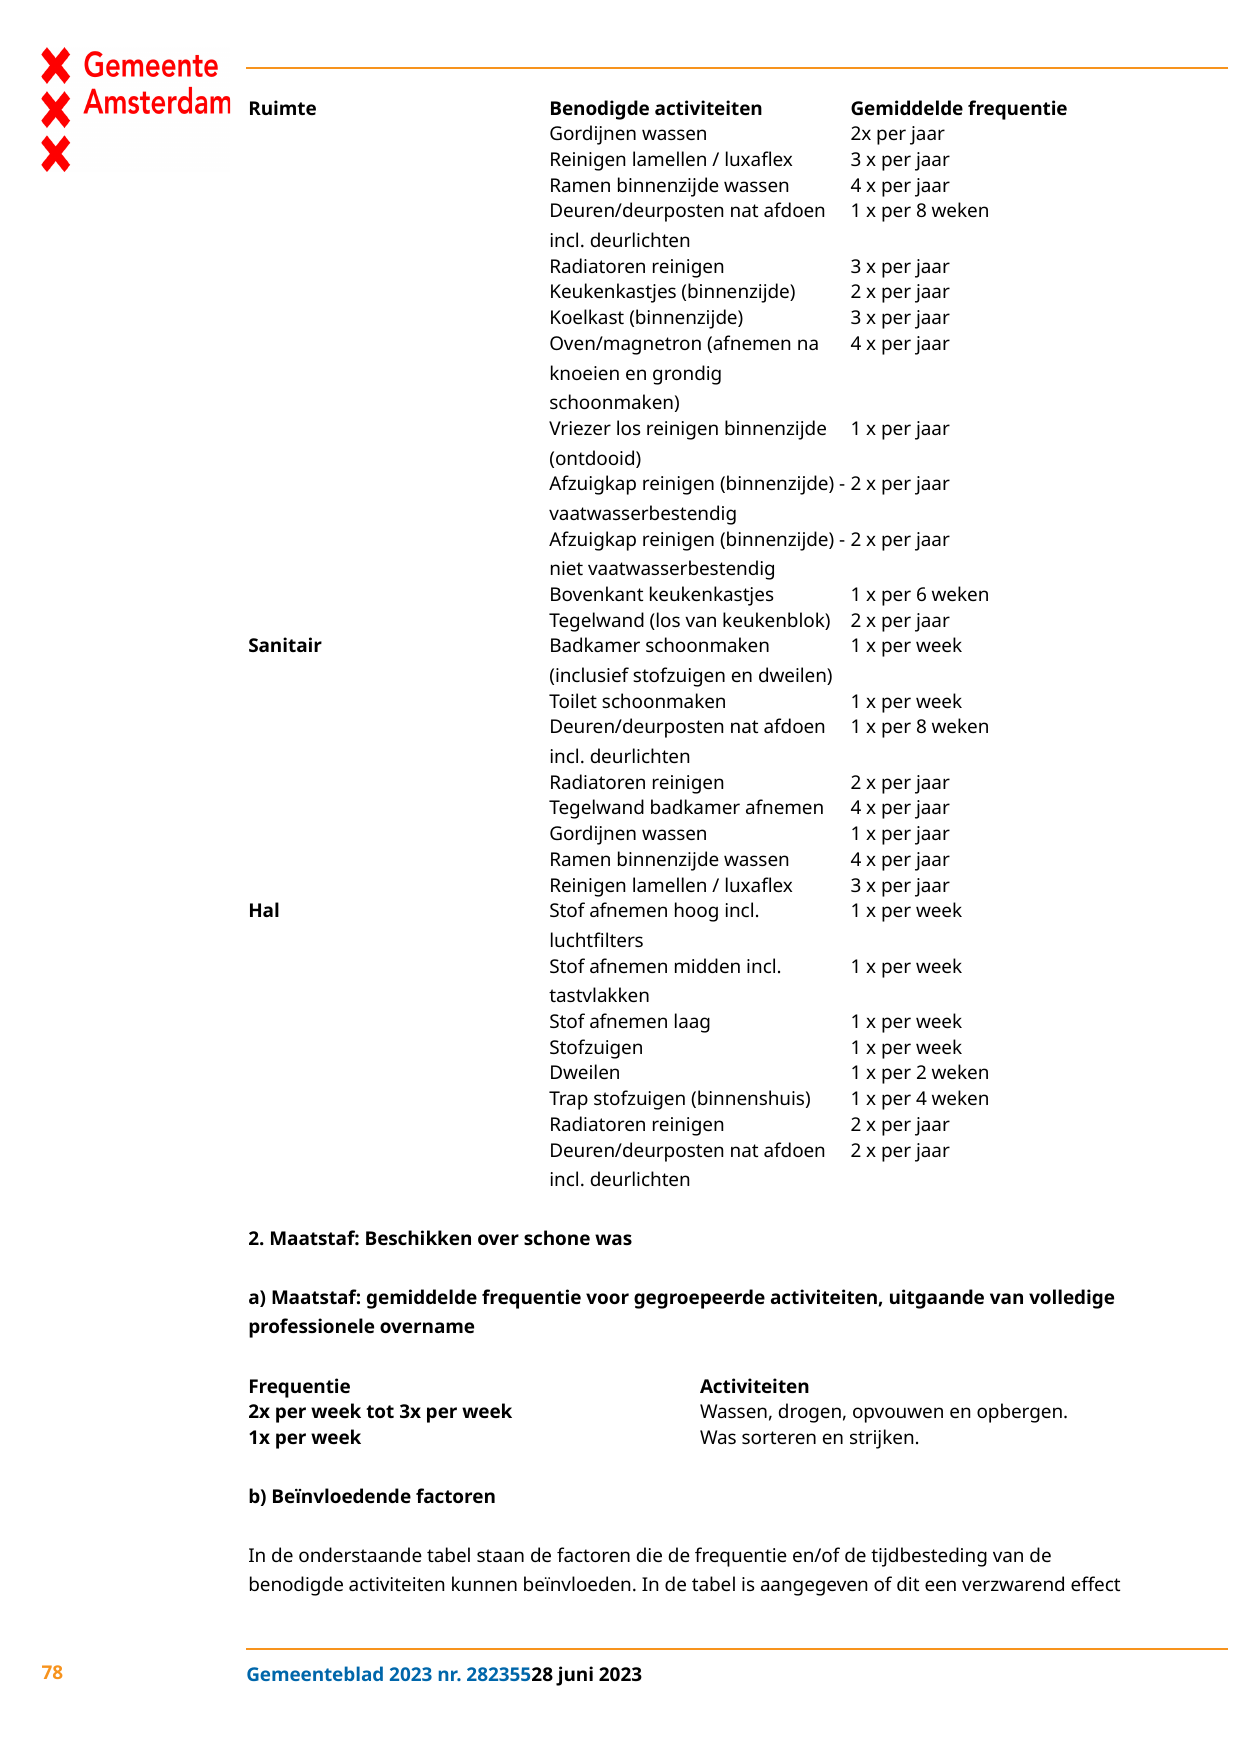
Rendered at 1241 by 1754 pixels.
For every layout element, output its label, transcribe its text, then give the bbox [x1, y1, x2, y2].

table_cell Trap stofzuigen (binnenshuis) [549, 1085, 850, 1111]
table_cell Was sorteren en strijken. [700, 1424, 1152, 1450]
text a) Maatstaf: gemiddelde frequentie voor gegroepeerde activiteiten, uitgaande van volledige professionele overname [248, 1284, 1152, 1339]
table_cell Oven/magnetron (afnemen na knoeien en grondig schoonmaken) [549, 330, 850, 415]
table_cell 4 x per jaar [850, 846, 1152, 872]
table_cell Badkamer schoonmaken (inclusief stofzuigen en dweilen) [549, 633, 850, 688]
text In de onderstaande tabel staan de factoren die de frequentie en/of de tijdbesteding van de benodigde activiteiten kunnen beïnvloeden. In de tabel is aangegeven of dit een verzwarend effect [248, 1542, 1152, 1597]
table_cell Reinigen lamellen / luxaflex [549, 146, 850, 172]
table_cell 1 x per 8 weken [850, 198, 1152, 253]
text 2. Maatstaf: Beschikken over schone was [248, 1225, 1152, 1251]
table_cell 2 x per jaar [850, 1111, 1152, 1137]
table_header Frequentie [248, 1373, 700, 1399]
table_cell 1x per week [248, 1424, 700, 1450]
table_header Ruimte [248, 95, 549, 121]
table_cell Ramen binnenzijde wassen [549, 846, 850, 872]
table_cell Tegelwand badkamer afnemen [549, 795, 850, 820]
text b) Beïnvloedende factoren [248, 1483, 1152, 1509]
table_cell Hal [248, 898, 549, 1192]
table_cell Tegelwand (los van keukenblok) [549, 607, 850, 632]
table_cell 1 x per week [850, 1034, 1152, 1059]
table_cell Toilet schoonmaken [549, 688, 850, 713]
table_cell 1 x per week [850, 1008, 1152, 1034]
table_cell 2 x per jaar [850, 607, 1152, 632]
table_cell 4 x per jaar [850, 795, 1152, 820]
table_cell Afzuigkap reinigen (binnenzijde) - vaatwasserbestendig [549, 470, 850, 526]
table_cell Afzuigkap reinigen (binnenzijde) - niet vaatwasserbestendig [549, 526, 850, 581]
table_cell Vriezer los reinigen binnenzijde (ontdooid) [549, 415, 850, 470]
table_cell Gordijnen wassen [549, 820, 850, 846]
table_cell 1 x per week [850, 953, 1152, 1008]
table_cell 2 x per jaar [850, 526, 1152, 581]
table_cell Wassen, drogen, opvouwen en opbergen. [700, 1399, 1152, 1424]
table_cell Dweilen [549, 1060, 850, 1085]
table_cell Stofzuigen [549, 1034, 850, 1059]
table_cell Ramen binnenzijde wassen [549, 172, 850, 198]
table_cell 1 x per week [850, 633, 1152, 688]
table_cell 1 x per 8 weken [850, 714, 1152, 769]
table_cell 3 x per jaar [850, 872, 1152, 897]
table_cell Radiatoren reinigen [549, 253, 850, 279]
table_cell 2 x per jaar [850, 1137, 1152, 1192]
table_cell Stof afnemen hoog incl. luchtfilters [549, 898, 850, 953]
table_cell 2 x per jaar [850, 769, 1152, 794]
table_cell 3 x per jaar [850, 253, 1152, 279]
table_cell 1 x per week [850, 898, 1152, 953]
table_cell Radiatoren reinigen [549, 1111, 850, 1137]
table_header Gemiddelde frequentie [850, 95, 1152, 121]
table_cell 2x per week tot 3x per week [248, 1399, 700, 1424]
table_cell Sanitair [248, 633, 549, 897]
table_cell 1 x per 6 weken [850, 581, 1152, 607]
table_cell 3 x per jaar [850, 305, 1152, 330]
table_cell Deuren/deurposten nat afdoen incl. deurlichten [549, 198, 850, 253]
table_cell Stof afnemen laag [549, 1008, 850, 1034]
table_cell 1 x per 2 weken [850, 1060, 1152, 1085]
table_header Benodigde activiteiten [549, 95, 850, 121]
picture [41, 47, 231, 172]
table_cell 1 x per jaar [850, 820, 1152, 846]
table_cell Radiatoren reinigen [549, 769, 850, 794]
table_cell 4 x per jaar [850, 330, 1152, 415]
table_cell 1 x per 4 weken [850, 1085, 1152, 1111]
table_cell Gordijnen wassen [549, 121, 850, 146]
table_cell Deuren/deurposten nat afdoen incl. deurlichten [549, 1137, 850, 1192]
table_cell 1 x per jaar [850, 415, 1152, 470]
table_cell 3 x per jaar [850, 146, 1152, 172]
table_cell 4 x per jaar [850, 172, 1152, 198]
table_cell [248, 121, 549, 632]
table_cell 2 x per jaar [850, 279, 1152, 304]
table_cell Bovenkant keukenkastjes [549, 581, 850, 607]
table_cell 1 x per week [850, 688, 1152, 713]
table_cell Stof afnemen midden incl. tastvlakken [549, 953, 850, 1008]
table_header Activiteiten [700, 1373, 1152, 1399]
table_cell Deuren/deurposten nat afdoen incl. deurlichten [549, 714, 850, 769]
table_cell 2 x per jaar [850, 470, 1152, 526]
table_cell 2x per jaar [850, 121, 1152, 146]
table_cell Reinigen lamellen / luxaflex [549, 872, 850, 897]
table_cell Keukenkastjes (binnenzijde) [549, 279, 850, 304]
table_cell Koelkast (binnenzijde) [549, 305, 850, 330]
